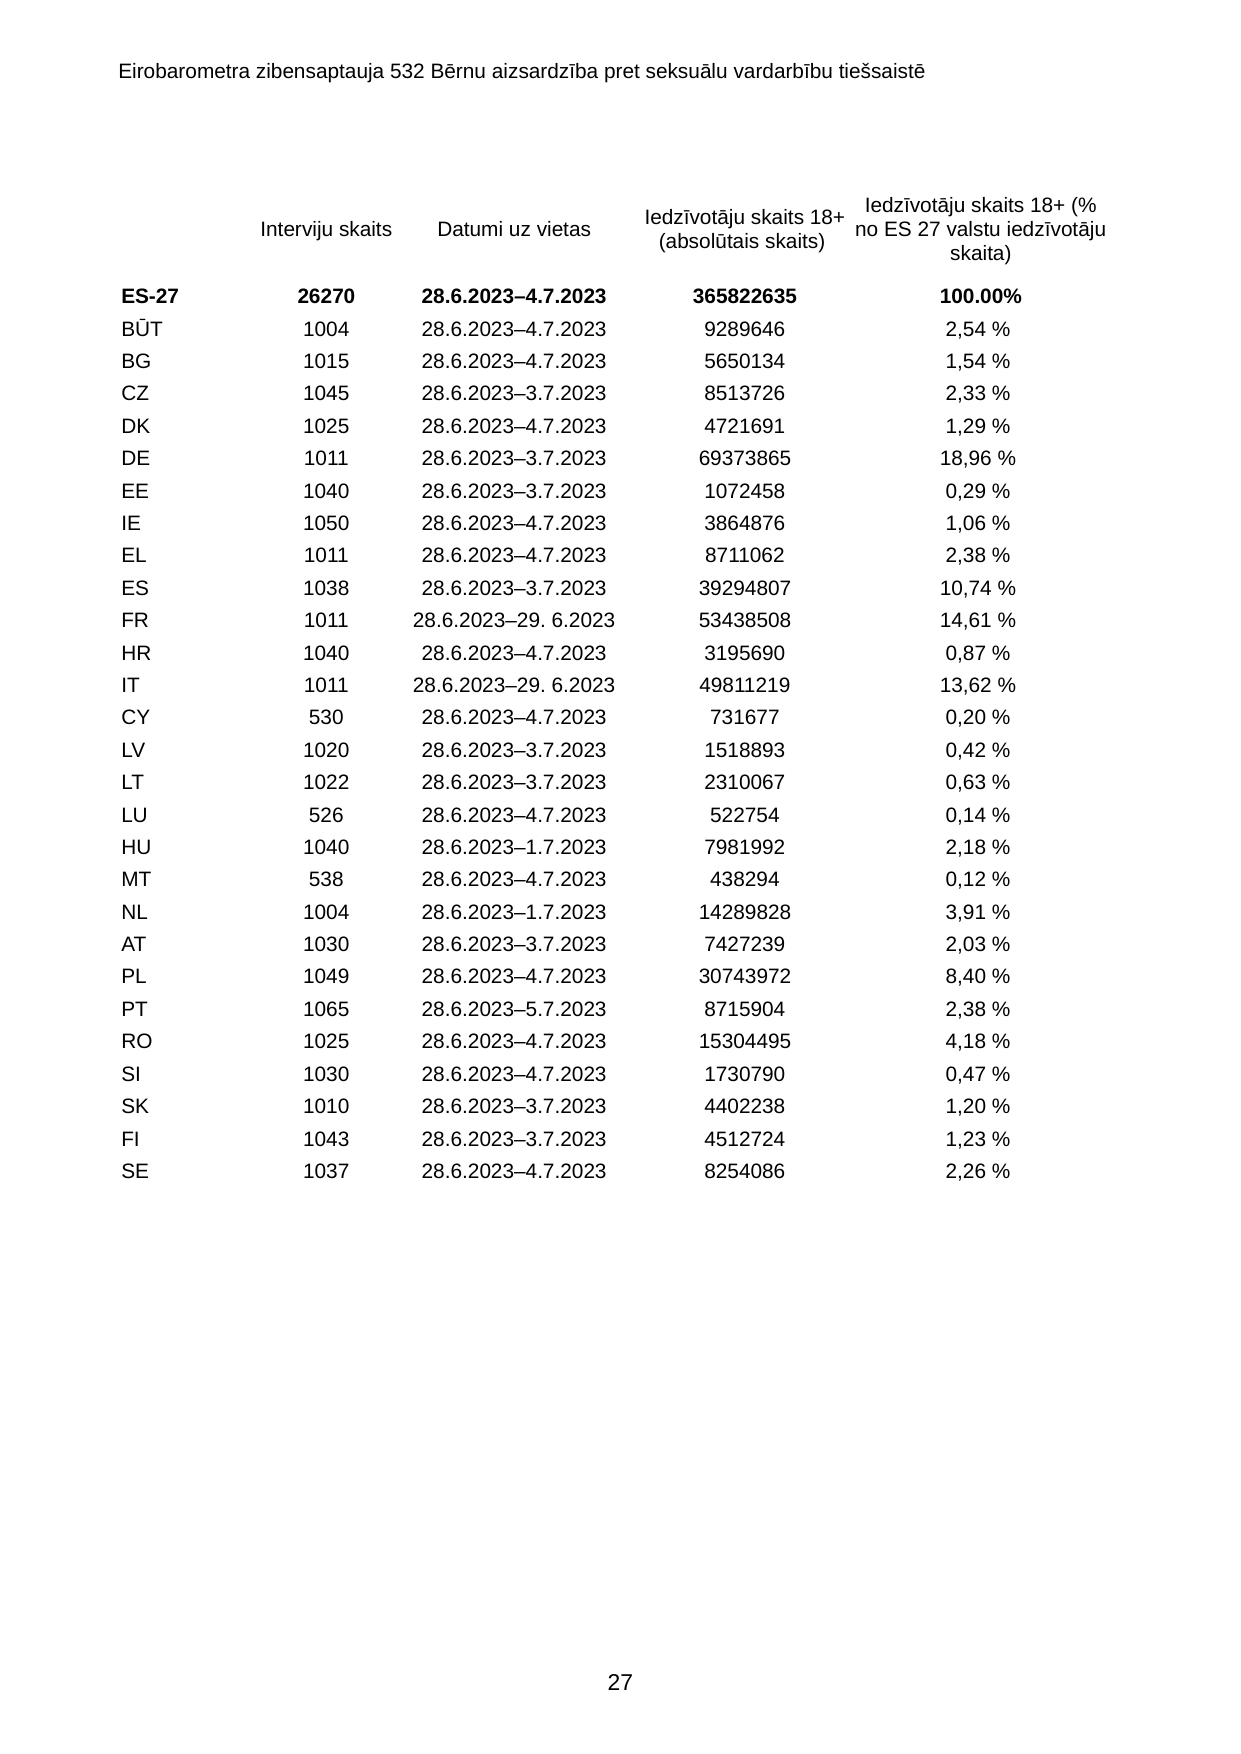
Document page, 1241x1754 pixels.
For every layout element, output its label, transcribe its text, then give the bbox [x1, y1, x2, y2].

table_cell DK [118, 410, 257, 442]
table_cell 28.6.2023–4.7.2023 [395, 636, 638, 669]
table_cell 13,62 % [851, 669, 1110, 701]
table_cell 1,54 % [851, 345, 1110, 377]
table_cell 1518893 [639, 734, 851, 766]
table_cell 2,54 % [851, 312, 1110, 345]
table_cell BŪT [118, 312, 257, 345]
table_cell 538 [257, 863, 395, 895]
table_cell 731677 [639, 701, 851, 733]
table_cell BG [118, 345, 257, 377]
table_cell 49811219 [639, 669, 851, 701]
table_cell 4,18 % [851, 1025, 1110, 1057]
table_cell 2310067 [639, 766, 851, 798]
table_cell IE [118, 507, 257, 539]
table_cell 1,23 % [851, 1122, 1110, 1154]
table_cell 1004 [257, 895, 395, 928]
table_cell 530 [257, 701, 395, 733]
table_cell 1025 [257, 1025, 395, 1057]
table_cell 1040 [257, 831, 395, 863]
table_cell 28.6.2023–4.7.2023 [395, 539, 638, 571]
table_cell 28.6.2023–3.7.2023 [395, 1122, 638, 1154]
table_cell 1010 [257, 1090, 395, 1122]
table_cell NL [118, 895, 257, 928]
table_cell 28.6.2023–4.7.2023 [395, 280, 638, 312]
table_cell 2,18 % [851, 831, 1110, 863]
table_cell ES-27 [118, 280, 257, 312]
table_cell 15304495 [639, 1025, 851, 1057]
table_cell 0,87 % [851, 636, 1110, 669]
table_cell 2,33 % [851, 377, 1110, 409]
table_cell 526 [257, 798, 395, 831]
table_cell 1040 [257, 636, 395, 669]
table_cell 1037 [257, 1155, 395, 1187]
table_cell 0,20 % [851, 701, 1110, 733]
table_cell 2,38 % [851, 539, 1110, 571]
table_cell 2,03 % [851, 928, 1110, 960]
table_cell 28.6.2023–29. 6.2023 [395, 669, 638, 701]
table_cell 28.6.2023–4.7.2023 [395, 410, 638, 442]
table_cell 0,29 % [851, 474, 1110, 507]
table_cell 1050 [257, 507, 395, 539]
table_cell 28.6.2023–3.7.2023 [395, 928, 638, 960]
table_cell HU [118, 831, 257, 863]
table_cell 2,26 % [851, 1155, 1110, 1187]
table_cell MT [118, 863, 257, 895]
table_cell 18,96 % [851, 442, 1110, 474]
table_cell SI [118, 1058, 257, 1090]
table_cell 28.6.2023–3.7.2023 [395, 571, 638, 604]
table_cell 3,91 % [851, 895, 1110, 928]
table_cell 7427239 [639, 928, 851, 960]
table_cell 28.6.2023–4.7.2023 [395, 312, 638, 345]
table_cell 28.6.2023–4.7.2023 [395, 960, 638, 993]
table_cell 1045 [257, 377, 395, 409]
table_cell 28.6.2023–1.7.2023 [395, 895, 638, 928]
table_cell 1049 [257, 960, 395, 993]
table_cell 1011 [257, 604, 395, 636]
table_cell 1043 [257, 1122, 395, 1154]
table_cell 1040 [257, 474, 395, 507]
table_cell 1025 [257, 410, 395, 442]
table_cell 8711062 [639, 539, 851, 571]
table_cell LT [118, 766, 257, 798]
table_cell 1015 [257, 345, 395, 377]
table_cell 2,38 % [851, 993, 1110, 1025]
table_cell 28.6.2023–3.7.2023 [395, 734, 638, 766]
table_cell 39294807 [639, 571, 851, 604]
table_cell EL [118, 539, 257, 571]
table_cell PT [118, 993, 257, 1025]
table_cell 28.6.2023–3.7.2023 [395, 474, 638, 507]
table_cell 1011 [257, 539, 395, 571]
table_cell DE [118, 442, 257, 474]
table_cell 1038 [257, 571, 395, 604]
table_cell 28.6.2023–4.7.2023 [395, 1058, 638, 1090]
table_cell 1030 [257, 1058, 395, 1090]
table_cell 3864876 [639, 507, 851, 539]
table_cell 8513726 [639, 377, 851, 409]
table_cell 522754 [639, 798, 851, 831]
table_cell 28.6.2023–3.7.2023 [395, 377, 638, 409]
table_cell 0,42 % [851, 734, 1110, 766]
table_cell PL [118, 960, 257, 993]
table_cell 28.6.2023–4.7.2023 [395, 1155, 638, 1187]
table_cell 30743972 [639, 960, 851, 993]
table_cell 26270 [257, 280, 395, 312]
table_cell 3195690 [639, 636, 851, 669]
table_header [118, 177, 257, 280]
table_cell 4512724 [639, 1122, 851, 1154]
table_cell 1072458 [639, 474, 851, 507]
table_cell LU [118, 798, 257, 831]
table_cell CZ [118, 377, 257, 409]
table_cell 365822635 [639, 280, 851, 312]
table_cell 1022 [257, 766, 395, 798]
table_cell 28.6.2023–4.7.2023 [395, 701, 638, 733]
table_cell 28.6.2023–3.7.2023 [395, 442, 638, 474]
table_cell 28.6.2023–3.7.2023 [395, 766, 638, 798]
table_cell AT [118, 928, 257, 960]
table_cell IT [118, 669, 257, 701]
table_cell 100.00% [851, 280, 1110, 312]
table_cell FI [118, 1122, 257, 1154]
table_cell 1020 [257, 734, 395, 766]
table_cell 28.6.2023–3.7.2023 [395, 1090, 638, 1122]
table_cell 5650134 [639, 345, 851, 377]
table_cell LV [118, 734, 257, 766]
table_header Interviju skaits [257, 177, 395, 280]
table_cell 1,29 % [851, 410, 1110, 442]
table_header Datumi uz vietas [395, 177, 638, 280]
table_header Iedzīvotāju skaits 18+ (% no ES 27 valstu iedzīvotāju skaita) [851, 177, 1110, 280]
table_cell SE [118, 1155, 257, 1187]
table_cell 8254086 [639, 1155, 851, 1187]
table_cell 1065 [257, 993, 395, 1025]
table_cell 28.6.2023–4.7.2023 [395, 507, 638, 539]
table_cell 28.6.2023–4.7.2023 [395, 798, 638, 831]
table_cell 1,20 % [851, 1090, 1110, 1122]
table_cell 1030 [257, 928, 395, 960]
table_cell EE [118, 474, 257, 507]
table_cell 0,47 % [851, 1058, 1110, 1090]
table_cell 7981992 [639, 831, 851, 863]
table_cell 8715904 [639, 993, 851, 1025]
table_cell 28.6.2023–29. 6.2023 [395, 604, 638, 636]
table_cell SK [118, 1090, 257, 1122]
table_cell 14289828 [639, 895, 851, 928]
table_cell 28.6.2023–4.7.2023 [395, 1025, 638, 1057]
table_cell 28.6.2023–4.7.2023 [395, 345, 638, 377]
table_cell 10,74 % [851, 571, 1110, 604]
table_cell 438294 [639, 863, 851, 895]
table_cell 1004 [257, 312, 395, 345]
table_cell 28.6.2023–5.7.2023 [395, 993, 638, 1025]
table_cell 1,06 % [851, 507, 1110, 539]
table_cell RO [118, 1025, 257, 1057]
table_cell CY [118, 701, 257, 733]
table_cell 0,63 % [851, 766, 1110, 798]
table_cell 28.6.2023–1.7.2023 [395, 831, 638, 863]
table_cell 1011 [257, 669, 395, 701]
table_cell HR [118, 636, 257, 669]
table_header Iedzīvotāju skaits 18+ (absolūtais skaits) [639, 177, 851, 280]
table_cell 0,14 % [851, 798, 1110, 831]
table_cell FR [118, 604, 257, 636]
table_cell 53438508 [639, 604, 851, 636]
table_cell 9289646 [639, 312, 851, 345]
table_cell ES [118, 571, 257, 604]
table_cell 1011 [257, 442, 395, 474]
table_cell 28.6.2023–4.7.2023 [395, 863, 638, 895]
table_cell 8,40 % [851, 960, 1110, 993]
table_cell 0,12 % [851, 863, 1110, 895]
table_cell 4721691 [639, 410, 851, 442]
table_cell 14,61 % [851, 604, 1110, 636]
table_cell 69373865 [639, 442, 851, 474]
table_cell 4402238 [639, 1090, 851, 1122]
table_cell 1730790 [639, 1058, 851, 1090]
